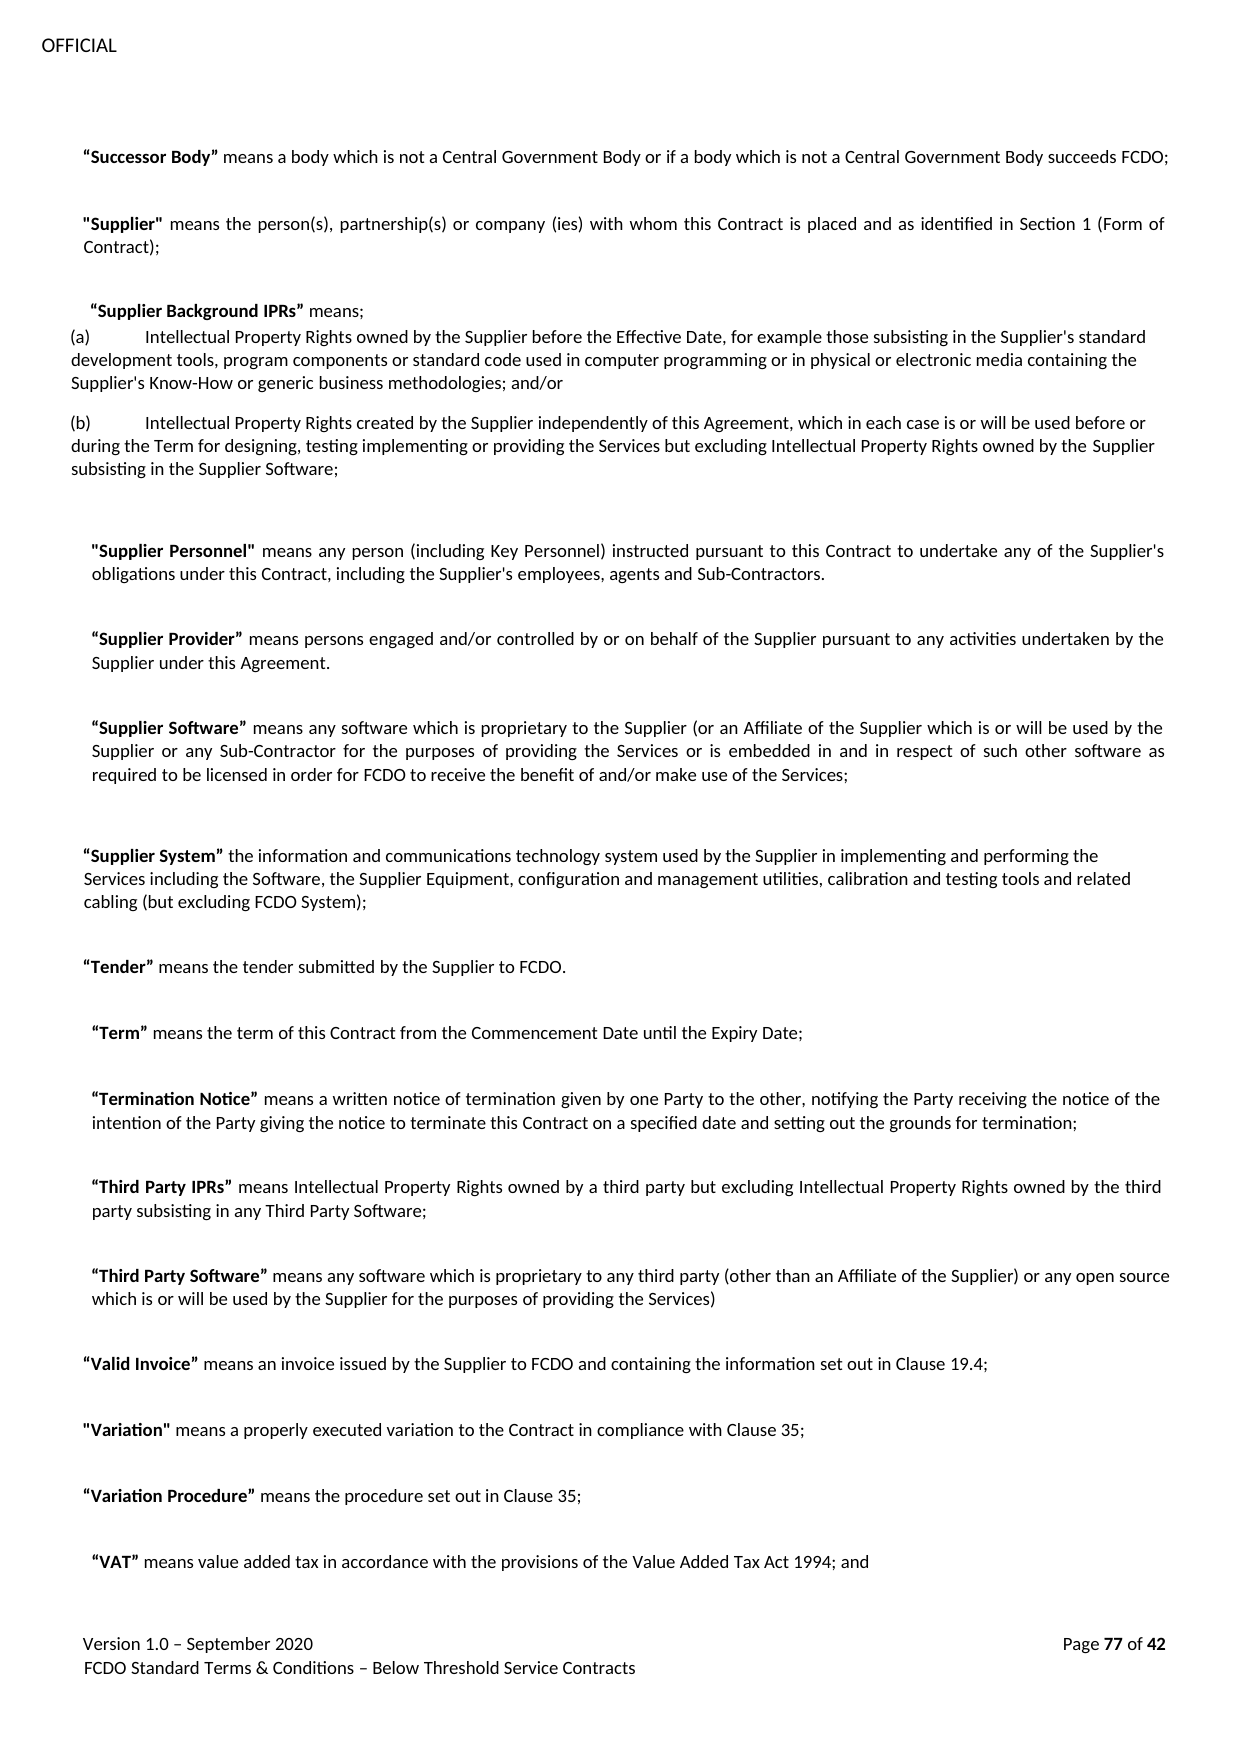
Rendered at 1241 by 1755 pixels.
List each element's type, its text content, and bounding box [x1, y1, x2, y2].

list Intellectual Property Rights owned by the Supplier before the Effective Date, for example those subsisting in the Supplier's standard development tools, program components or standard code used in computer programming or in physical or electronic media containing the Supplier's Know-How or generic business methodologies; and/or [70, 325, 1162, 394]
text “Supplier System” the information and communications technology system used by the Supplier in implementing and performing the Services including the Software, the Supplier Equipment, configuration and management utilities, calibration and testing tools and related cabling (but excluding FCDO System); [82, 844, 1136, 913]
text "Supplier Personnel" means any person (including Key Personnel) instructed pursuant to this Contract to undertake any of the Supplier's obligations under this Contract, including the Supplier's employees, agents and Sub-Contractors. [91, 539, 1166, 586]
text “Third Party IPRs” means Intellectual Property Rights owned by a third party but excluding Intellectual Property Rights owned by the third party subsisting in any Third Party Software; [91, 1176, 1178, 1222]
text "Supplier" means the person(s), partnership(s) or company (ies) with whom this Contract is placed and as identified in Section 1 (Form of Contract); [82, 212, 1166, 258]
text “Term” means the term of this Contract from the Commencement Date until the Expiry Date; [91, 1021, 1178, 1044]
text “Supplier Provider” means persons engaged and/or controlled by or on behalf of the Supplier pursuant to any activities undertaken by the Supplier under this Agreement. [91, 627, 1166, 674]
text “Variation Procedure” means the procedure set out in Clause 35; [82, 1484, 1178, 1507]
text “Valid Invoice” means an invoice issued by the Supplier to FCDO and containing the information set out in Clause 19.4; [82, 1352, 1178, 1375]
text “Tender” means the tender submitted by the Supplier to FCDO. [82, 955, 1178, 978]
text “VAT” means value added tax in accordance with the provisions of the Value Added Tax Act 1994; and [91, 1550, 1178, 1573]
text “Supplier Software” means any software which is proprietary to the Supplier (or an Affiliate of the Supplier which is or will be used by the Supplier or any Sub-Contractor for the purposes of providing the Services or is embedded in and in respect of such other software as required to be licensed in order for FCDO to receive the benefit of and/or make use of the Services; [91, 716, 1166, 786]
text “Termination Notice” means a written notice of termination given by one Party to the other, notifying the Party receiving the notice of the intention of the Party giving the notice to terminate this Contract on a specified date and setting out the grounds for termination; [91, 1087, 1178, 1134]
list Intellectual Property Rights created by the Supplier independently of this Agreement, which in each case is or will be used before or during the Term for designing, testing implementing or providing the Services but excluding Intellectual Property Rights owned by the Supplier subsisting in the Supplier Software; [70, 411, 1161, 480]
text "Variation" means a properly executed variation to the Contract in compliance with Clause 35; [82, 1418, 1178, 1441]
text “Successor Body” means a body which is not a Central Government Body or if a body which is not a Central Government Body succeeds FCDO; [82, 145, 1178, 168]
subtitle “Supplier Background IPRs” means; [89, 299, 1178, 322]
text “Third Party Software” means any software which is proprietary to any third party (other than an Affiliate of the Supplier) or any open source which is or will be used by the Supplier for the purposes of providing the Services) [91, 1264, 1178, 1310]
